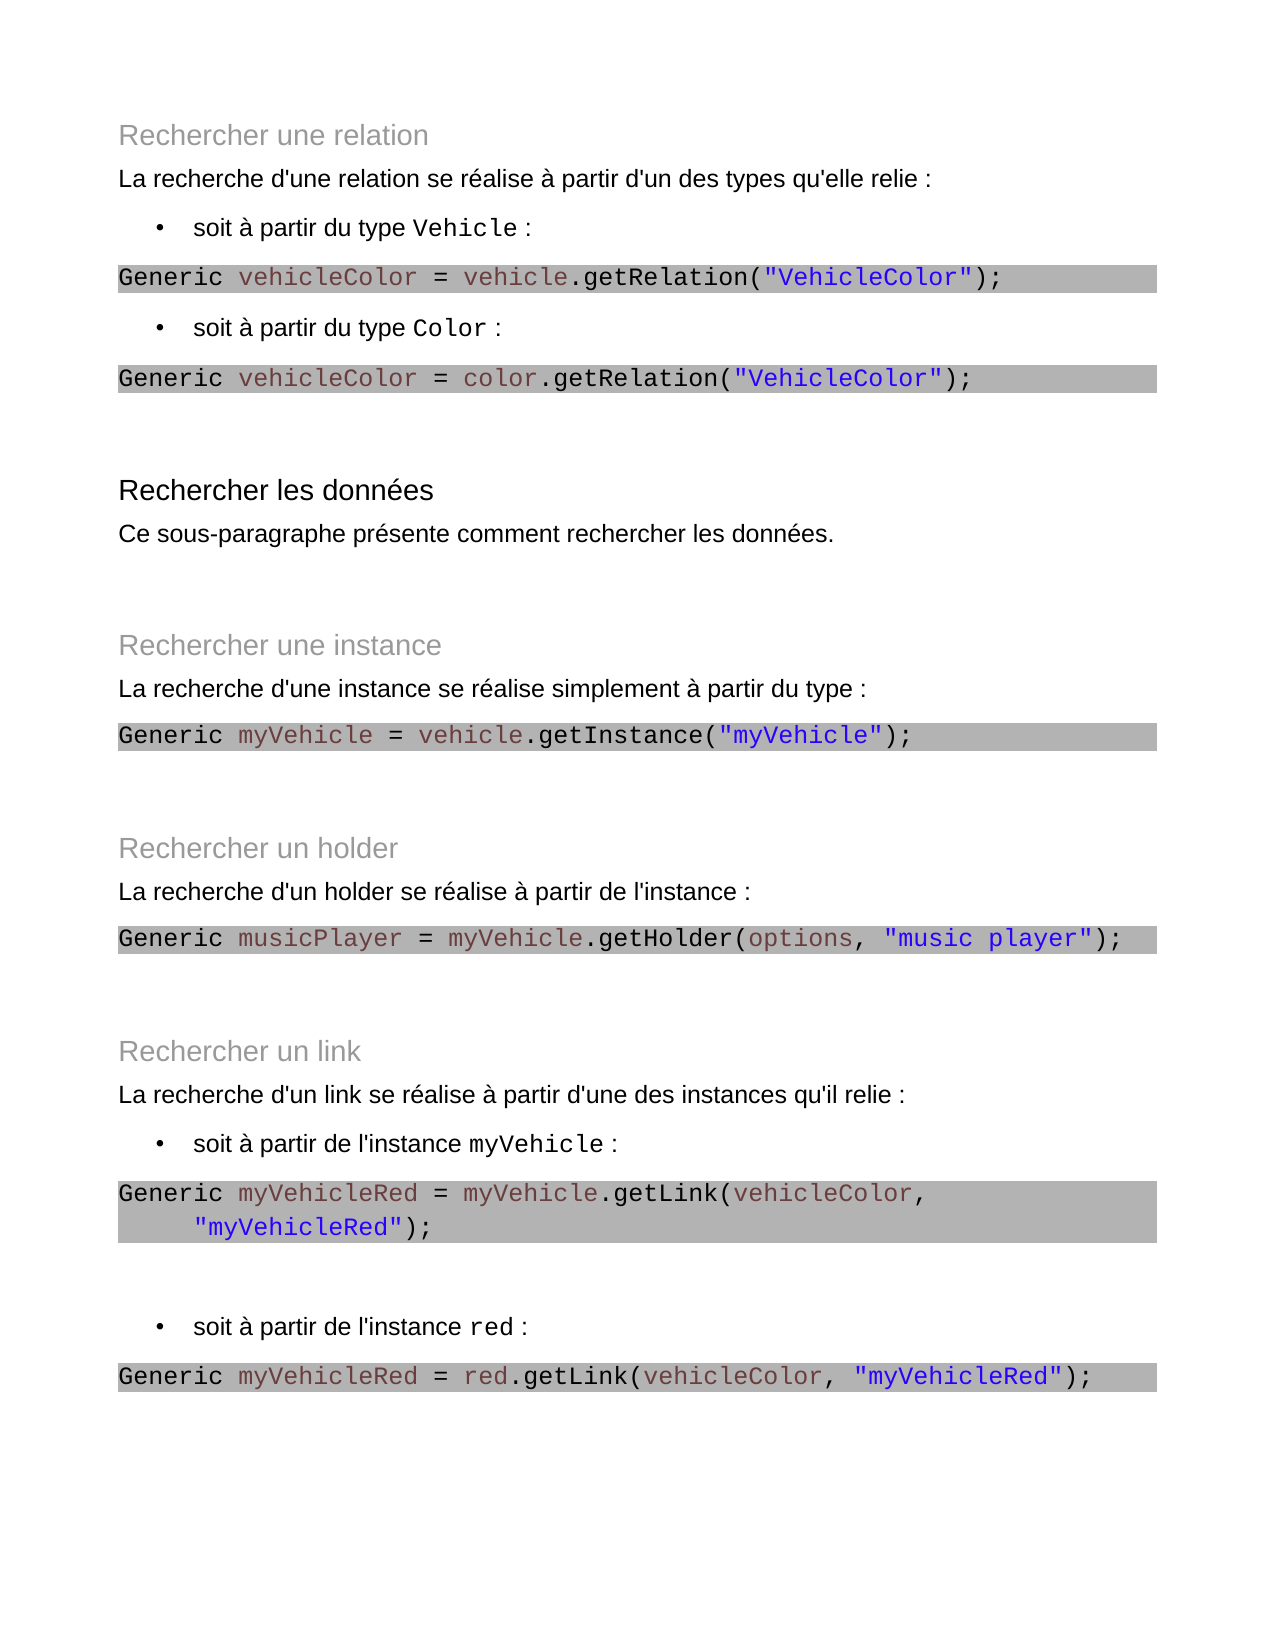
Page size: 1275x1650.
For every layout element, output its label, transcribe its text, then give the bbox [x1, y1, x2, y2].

text La recherche d'une relation se réalise à partir d'un des types qu'elle relie : [118, 164, 1157, 193]
text Generic myVehicleRed = red.getLink(vehicleColor, "myVehicleRed"); [118, 1363, 1157, 1392]
subtitle Rechercher les données [118, 473, 1157, 507]
text Generic myVehicle = vehicle.getInstance("myVehicle"); [118, 723, 1157, 751]
subtitle Rechercher un holder [118, 831, 1157, 864]
list soit à partir de l'instance red : [156, 1312, 1157, 1343]
list soit à partir de l'instance myVehicle : [156, 1129, 1157, 1160]
text Generic vehicleColor = vehicle.getRelation("VehicleColor"); [118, 265, 1157, 293]
text La recherche d'un holder se réalise à partir de l'instance : [118, 877, 1157, 906]
text La recherche d'un link se réalise à partir d'une des instances qu'il relie : [118, 1080, 1157, 1109]
list soit à partir du type Color : [156, 313, 1157, 344]
text Ce sous-paragraphe présente comment rechercher les données. [118, 519, 1157, 548]
list soit à partir du type Vehicle : [156, 213, 1157, 244]
subtitle Rechercher une instance [118, 628, 1157, 661]
text Generic vehicleColor = color.getRelation("VehicleColor"); [118, 365, 1157, 393]
subtitle Rechercher une relation [118, 118, 1157, 152]
subtitle Rechercher un link [118, 1034, 1157, 1067]
text Generic myVehicleRed = myVehicle.getLink(vehicleColor, "myVehicleRed"); [118, 1181, 1157, 1243]
text La recherche d'une instance se réalise simplement à partir du type : [118, 674, 1157, 702]
text Generic musicPlayer = myVehicle.getHolder(options, "music player"); [118, 926, 1157, 954]
